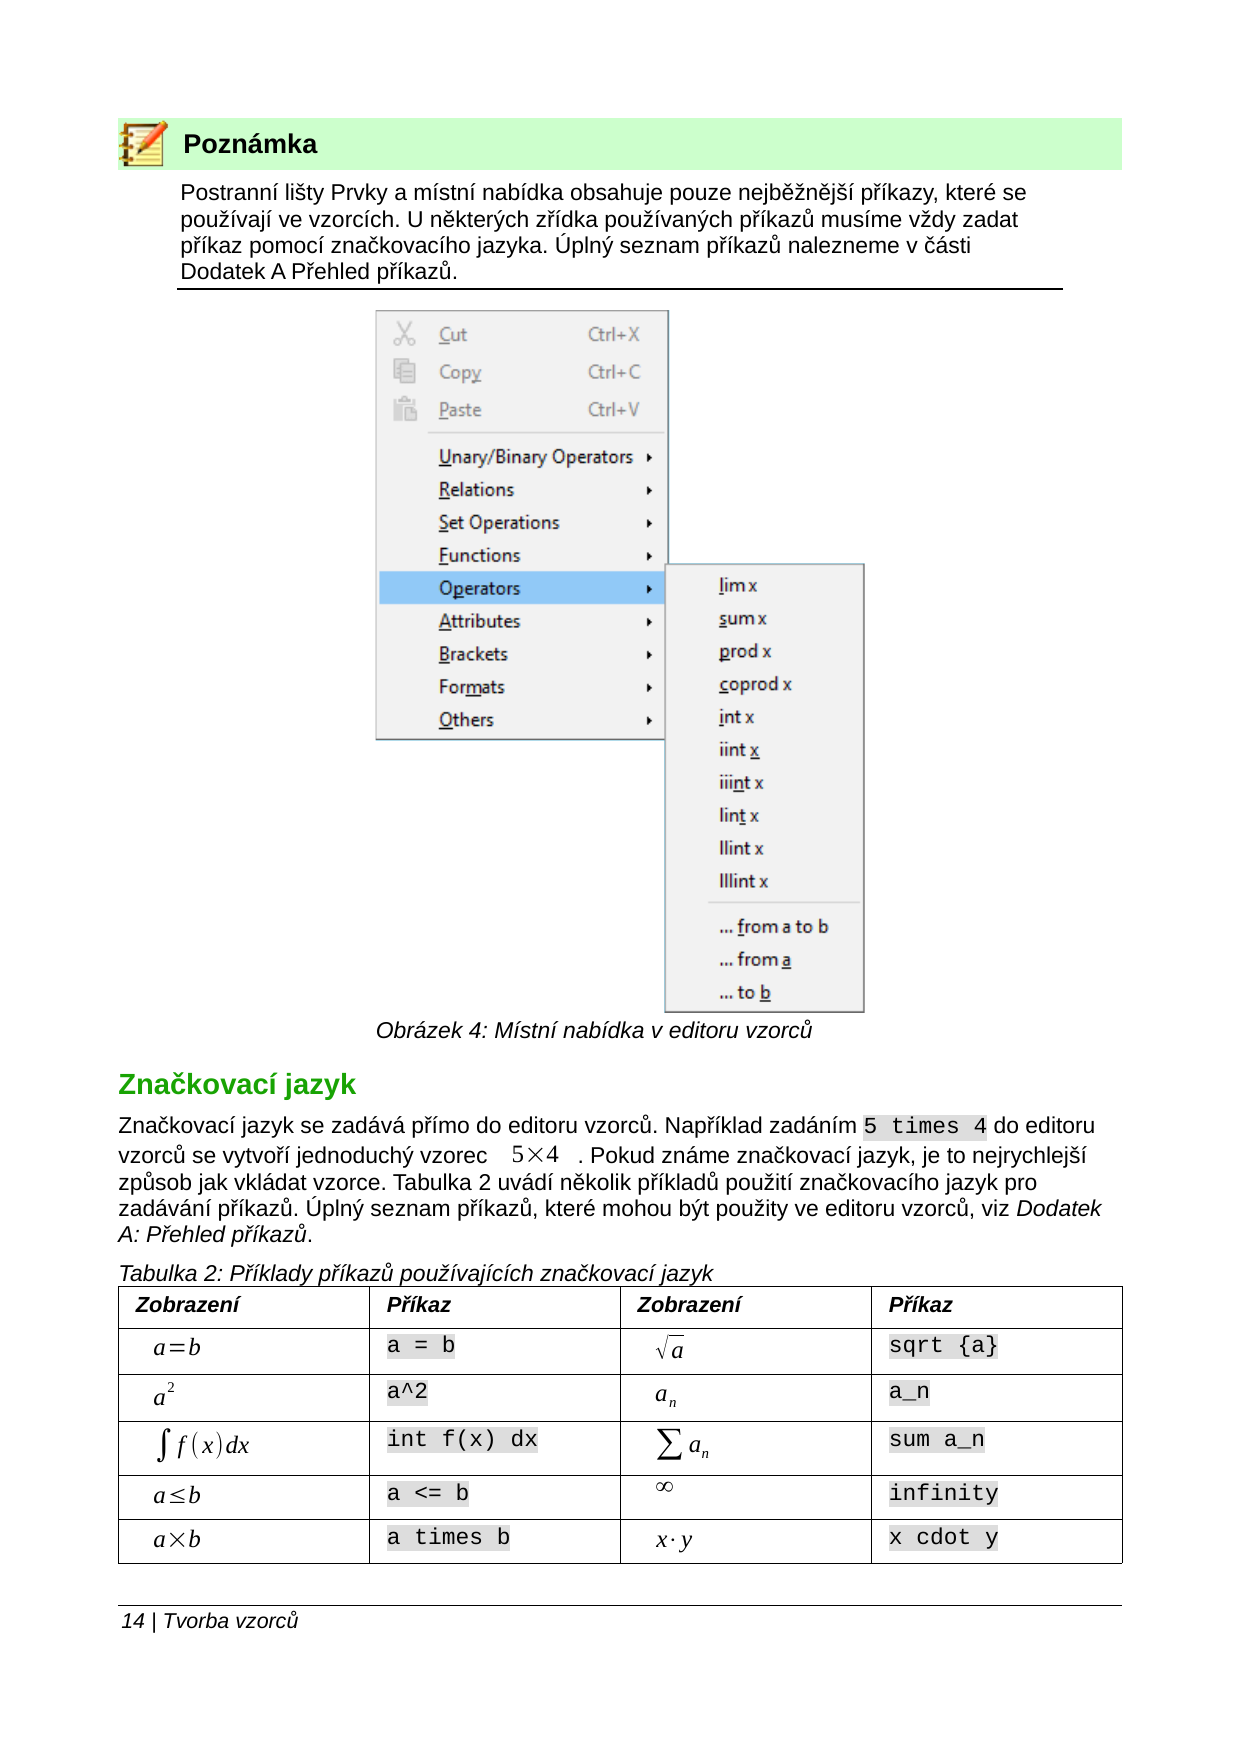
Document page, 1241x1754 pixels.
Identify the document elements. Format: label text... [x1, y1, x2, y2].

table_cell [621, 1375, 871, 1421]
table_cell a = b [370, 1329, 620, 1374]
table_header Příkaz [872, 1287, 1122, 1328]
table_cell infinity [872, 1476, 1122, 1519]
table_cell a times b [370, 1520, 620, 1563]
table_cell sqrt {a} [872, 1329, 1122, 1374]
table_cell [119, 1422, 369, 1475]
text Postranní lišty Prvky a místní nabídka obsahuje pouze nejběžnější příkazy, které se používají ve vzorcích. U některých zřídka používaných příkazů musíme vždy zadat příkaz pomocí značkovacího jazyka. Úplný seznam příkazů nalezneme v části Dodatek A: Přehled příkazů. [177, 176, 1063, 288]
table_cell sum a_n [872, 1422, 1122, 1475]
table_cell [119, 1476, 369, 1519]
table_cell x cdot y [872, 1520, 1122, 1563]
text Tabulka 2: Příklady příkazů používajících značkovací jazyk [118, 1260, 1122, 1286]
table_cell a <= b [370, 1476, 620, 1519]
table_cell a^2 [370, 1375, 620, 1421]
table_cell a_n [872, 1375, 1122, 1421]
subtitle Poznámka [118, 126, 1122, 166]
table_cell [621, 1520, 871, 1563]
picture [119, 119, 170, 170]
table_cell [119, 1329, 369, 1374]
table_cell int f(x) dx [370, 1422, 620, 1475]
table_header Zobrazení [621, 1287, 871, 1328]
table_header Příkaz [370, 1287, 620, 1328]
table_cell [621, 1476, 871, 1519]
table_cell [621, 1422, 871, 1475]
table_header Zobrazení [119, 1287, 369, 1328]
text Obrázek 4: Místní nabídka v editoru vzorců [376, 1013, 864, 1043]
table_cell [621, 1329, 871, 1374]
picture [375, 310, 865, 1013]
table_cell [119, 1520, 369, 1563]
subtitle Značkovací jazyk [118, 1067, 1122, 1101]
table_cell [119, 1375, 369, 1421]
text Značkovací jazyk se zadává přímo do editoru vzorců. Například zadáním 5 times 4 do editoru vzorců se vytvoří jednoduchý vzorec . Pokud známe značkovací jazyk, je to nejrychlejší způsob jak vkládat vzorce. Tabulka 2 uvádí několik příkladů použití značkovacího jazyk pro zadávání příkazů. Úplný seznam příkazů, které mohou být použity ve editoru vzorců, viz Dodatek A: Přehled příkazů. [118, 1112, 1122, 1247]
